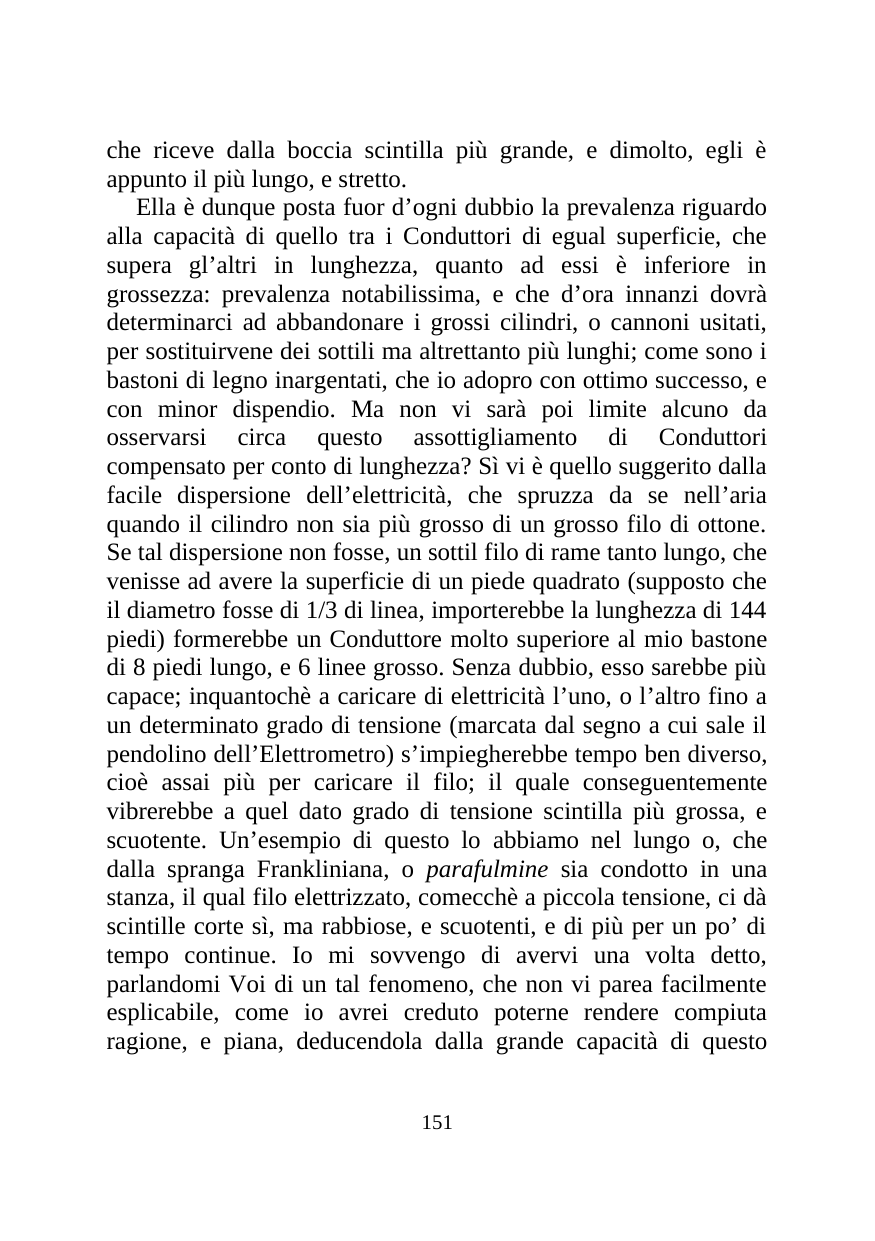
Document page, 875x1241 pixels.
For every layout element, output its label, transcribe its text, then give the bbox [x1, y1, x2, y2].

text che riceve dalla boccia scintilla più grande, e dimolto, egli è appunto il più lungo, e stretto. [106, 135, 768, 192]
text Ella è dunque posta fuor d’ogni dubbio la prevalenza riguardo alla capacità di quello tra i Conduttori di egual superficie, che supera gl’altri in lunghezza, quanto ad essi è inferiore in grossezza: prevalenza notabilissima, e che d’ora innanzi dovrà determinarci ad abbandonare i grossi cilindri, o cannoni usitati, per sostituirvene dei sottili ma altrettanto più lunghi; come sono i bastoni di legno inargentati, che io adopro con ottimo successo, e con minor dispendio. Ma non vi sarà poi limite alcuno da osservarsi circa questo assottigliamento di Conduttori compensato per conto di lunghezza? Sì vi è quello suggerito dalla facile dispersione dell’elettricità, che spruzza da se nell’aria quando il cilindro non sia più grosso di un grosso filo di ottone. Se tal dispersione non fosse, un sottil filo di rame tanto lungo, che venisse ad avere la superficie di un piede quadrato (supposto che il diametro fosse di 1/3 di linea, importerebbe la lunghezza di 144 piedi) formerebbe un Conduttore molto superiore al mio bastone di 8 piedi lungo, e 6 linee grosso. Senza dubbio, esso sarebbe più capace; inquantochè a caricare di elettricità l’uno, o l’altro fino a un determinato grado di tensione (marcata dal segno a cui sale il pendolino dell’Elettrometro) s’impiegherebbe tempo ben diverso, cioè assai più per caricare il filo; il quale conseguentemente vibrerebbe a quel dato grado di tensione scintilla più grossa, e scuotente. Un’esempio di questo lo abbiamo nel lungo o, che dalla spranga Frankliniana, o parafulmine sia condotto in una stanza, il qual filo elettrizzato, comecchè a piccola tensione, ci dà scintille corte sì, ma rabbiose, e scuotenti, e di più per un po’ di tempo continue. Io mi sovvengo di avervi una volta detto, parlandomi Voi di un tal fenomeno, che non vi parea facilmente esplicabile, come io avrei creduto poterne rendere compiuta ragione, e piana, deducendola dalla grande capacità di questo [106, 192, 768, 1055]
